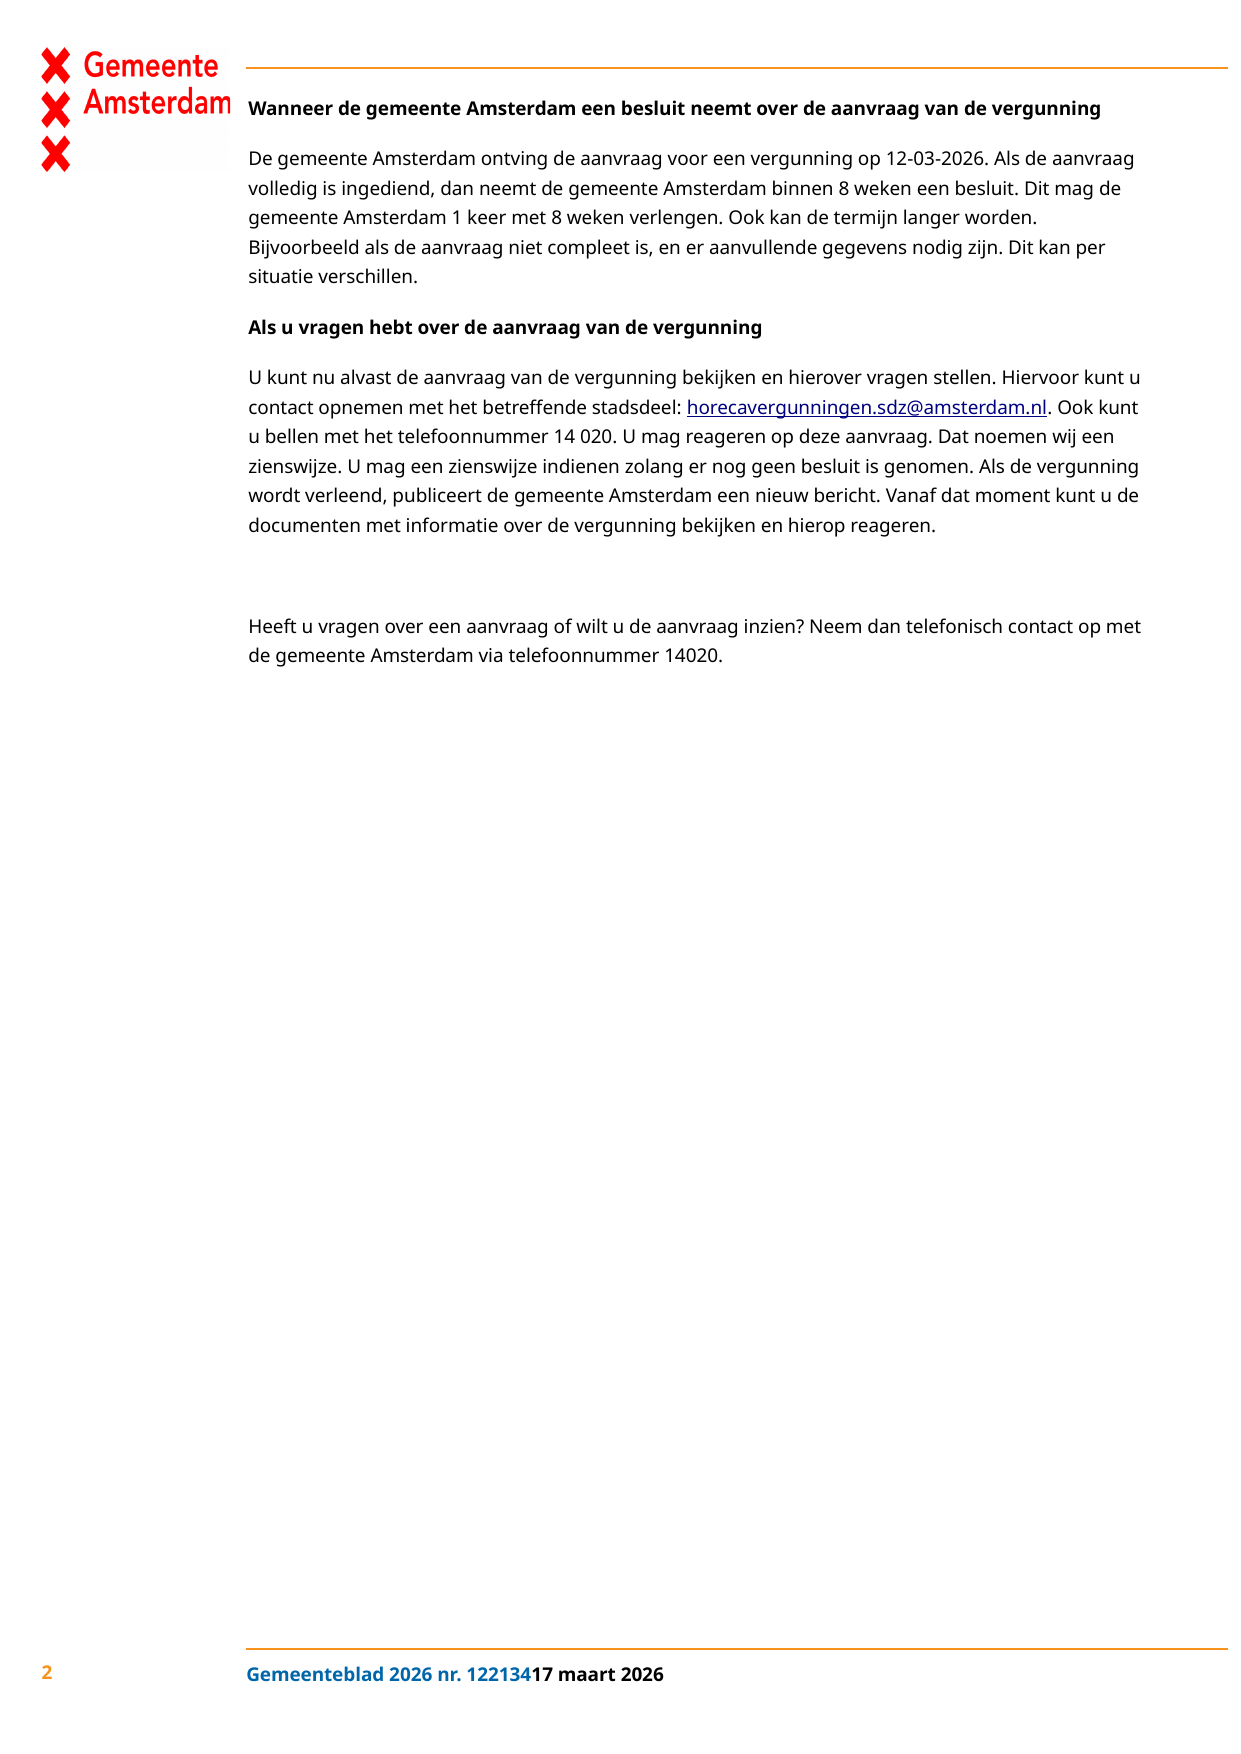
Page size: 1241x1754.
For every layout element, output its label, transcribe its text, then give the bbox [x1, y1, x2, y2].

text Als u vragen hebt over de aanvraag van de vergunning [248, 314, 1152, 340]
picture [41, 47, 231, 172]
text Heeft u vragen over een aanvraag of wilt u de aanvraag inzien? Neem dan telefonisch contact op met de gemeente Amsterdam via telefoonnummer 14020. [248, 613, 1152, 668]
text U kunt nu alvast de aanvraag van de vergunning bekijken en hierover vragen stellen. Hiervoor kunt u contact opnemen met het betreffende stadsdeel: horecavergunningen.sdz@amsterdam.nl. Ook kunt u bellen met het telefoonnummer 14 020. U mag reageren op deze aanvraag. Dat noemen wij een zienswijze. U mag een zienswijze indienen zolang er nog geen besluit is genomen. Als de vergunning wordt verleend, publiceert de gemeente Amsterdam een nieuw bericht. Vanaf dat moment kunt u de documenten met informatie over de vergunning bekijken en hierop reageren. [248, 364, 1152, 538]
text Wanneer de gemeente Amsterdam een besluit neemt over de aanvraag van de vergunning [248, 95, 1152, 121]
text De gemeente Amsterdam ontving de aanvraag voor een vergunning op 12-03-2026. Als de aanvraag volledig is ingediend, dan neemt de gemeente Amsterdam binnen 8 weken een besluit. Dit mag de gemeente Amsterdam 1 keer met 8 weken verlengen. Ook kan de termijn langer worden. Bijvoorbeeld als de aanvraag niet compleet is, en er aanvullende gegevens nodig zijn. Dit kan per situatie verschillen. [248, 145, 1152, 289]
